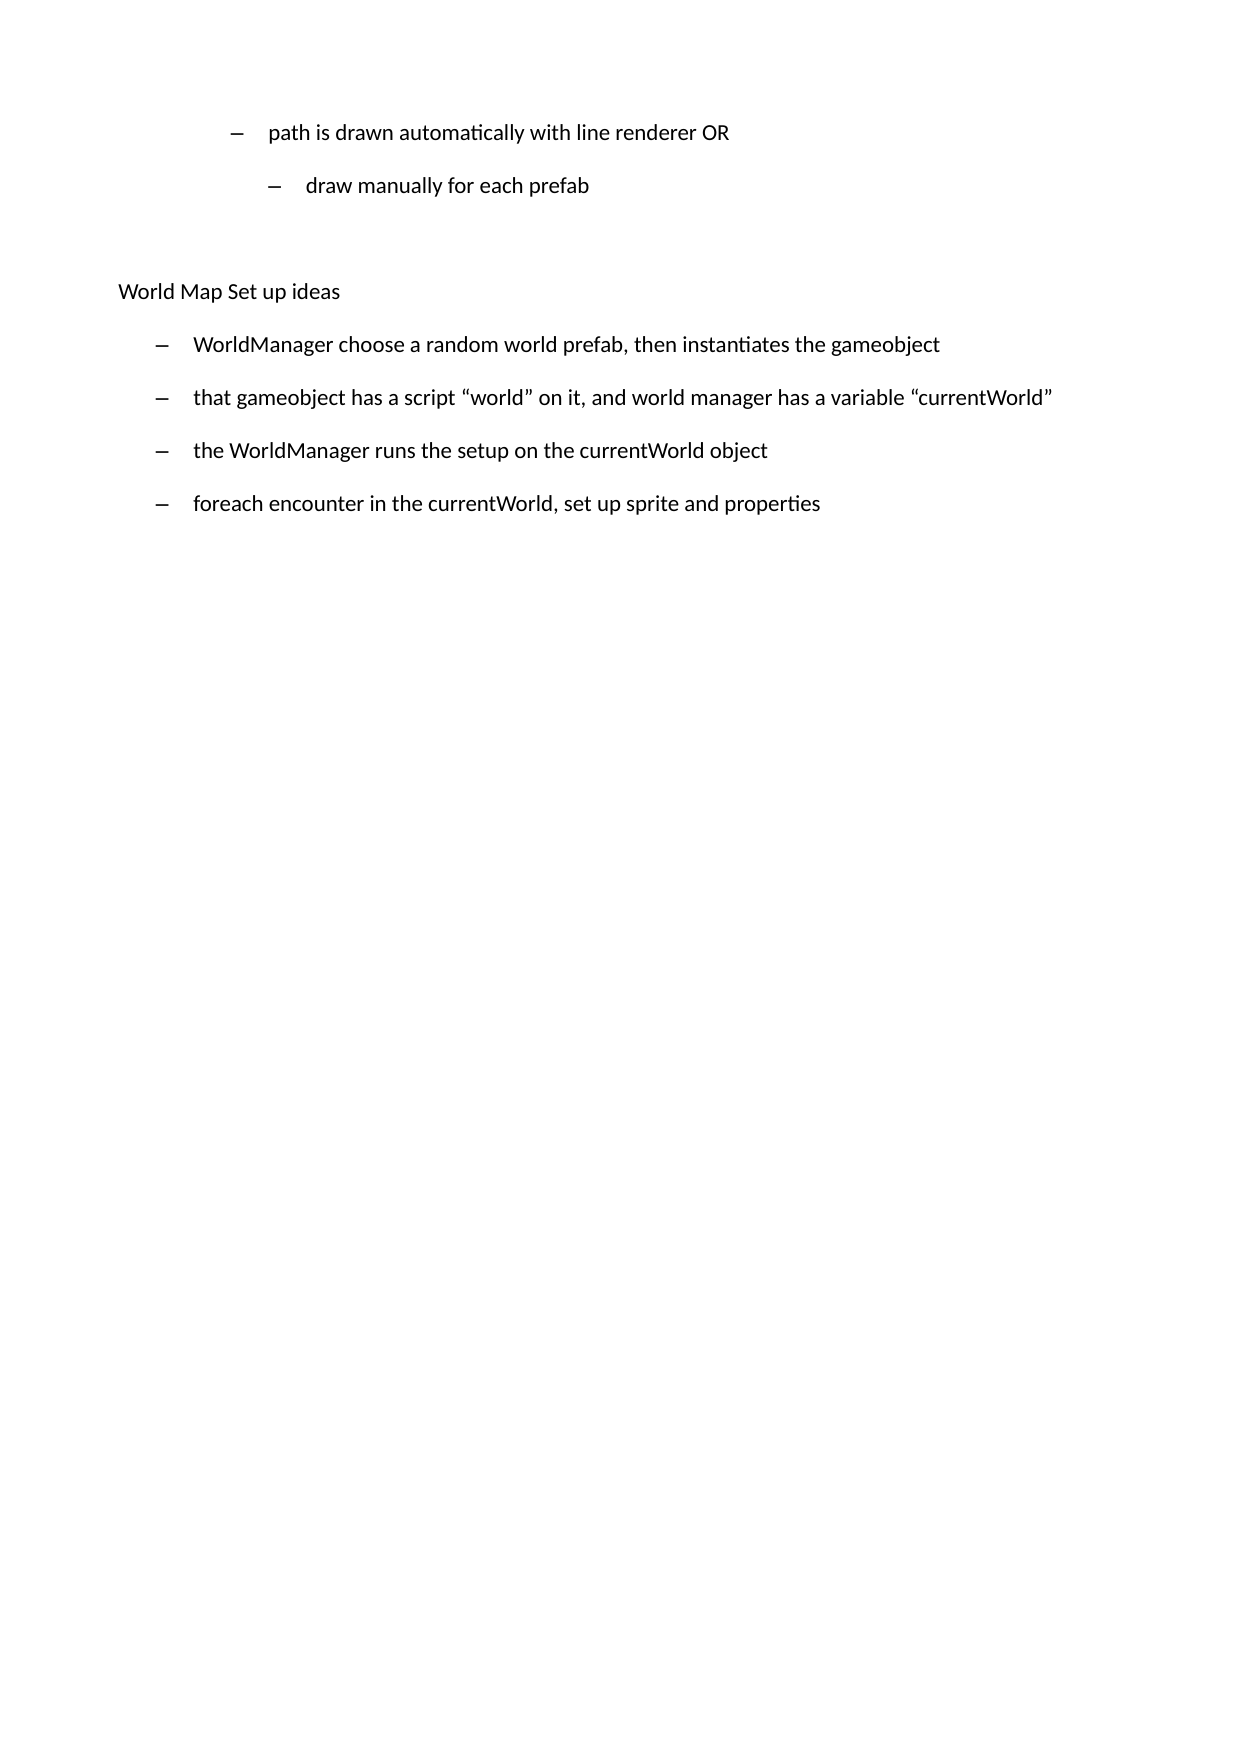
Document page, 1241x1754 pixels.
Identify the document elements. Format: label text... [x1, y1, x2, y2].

text World Map Set up ideas [118, 277, 1122, 305]
list draw manually for each prefab [268, 171, 1122, 199]
list foreach encounter in the currentWorld, set up sprite and properties [156, 489, 1122, 517]
list that gameobject has a script “world” on it, and world manager has a variable “currentWorld” [156, 383, 1122, 411]
list path is drawn automatically with line renderer OR [231, 118, 1122, 146]
list WorldManager choose a random world prefab, then instantiates the gameobject [156, 330, 1122, 358]
list the WorldManager runs the setup on the currentWorld object [156, 436, 1122, 464]
